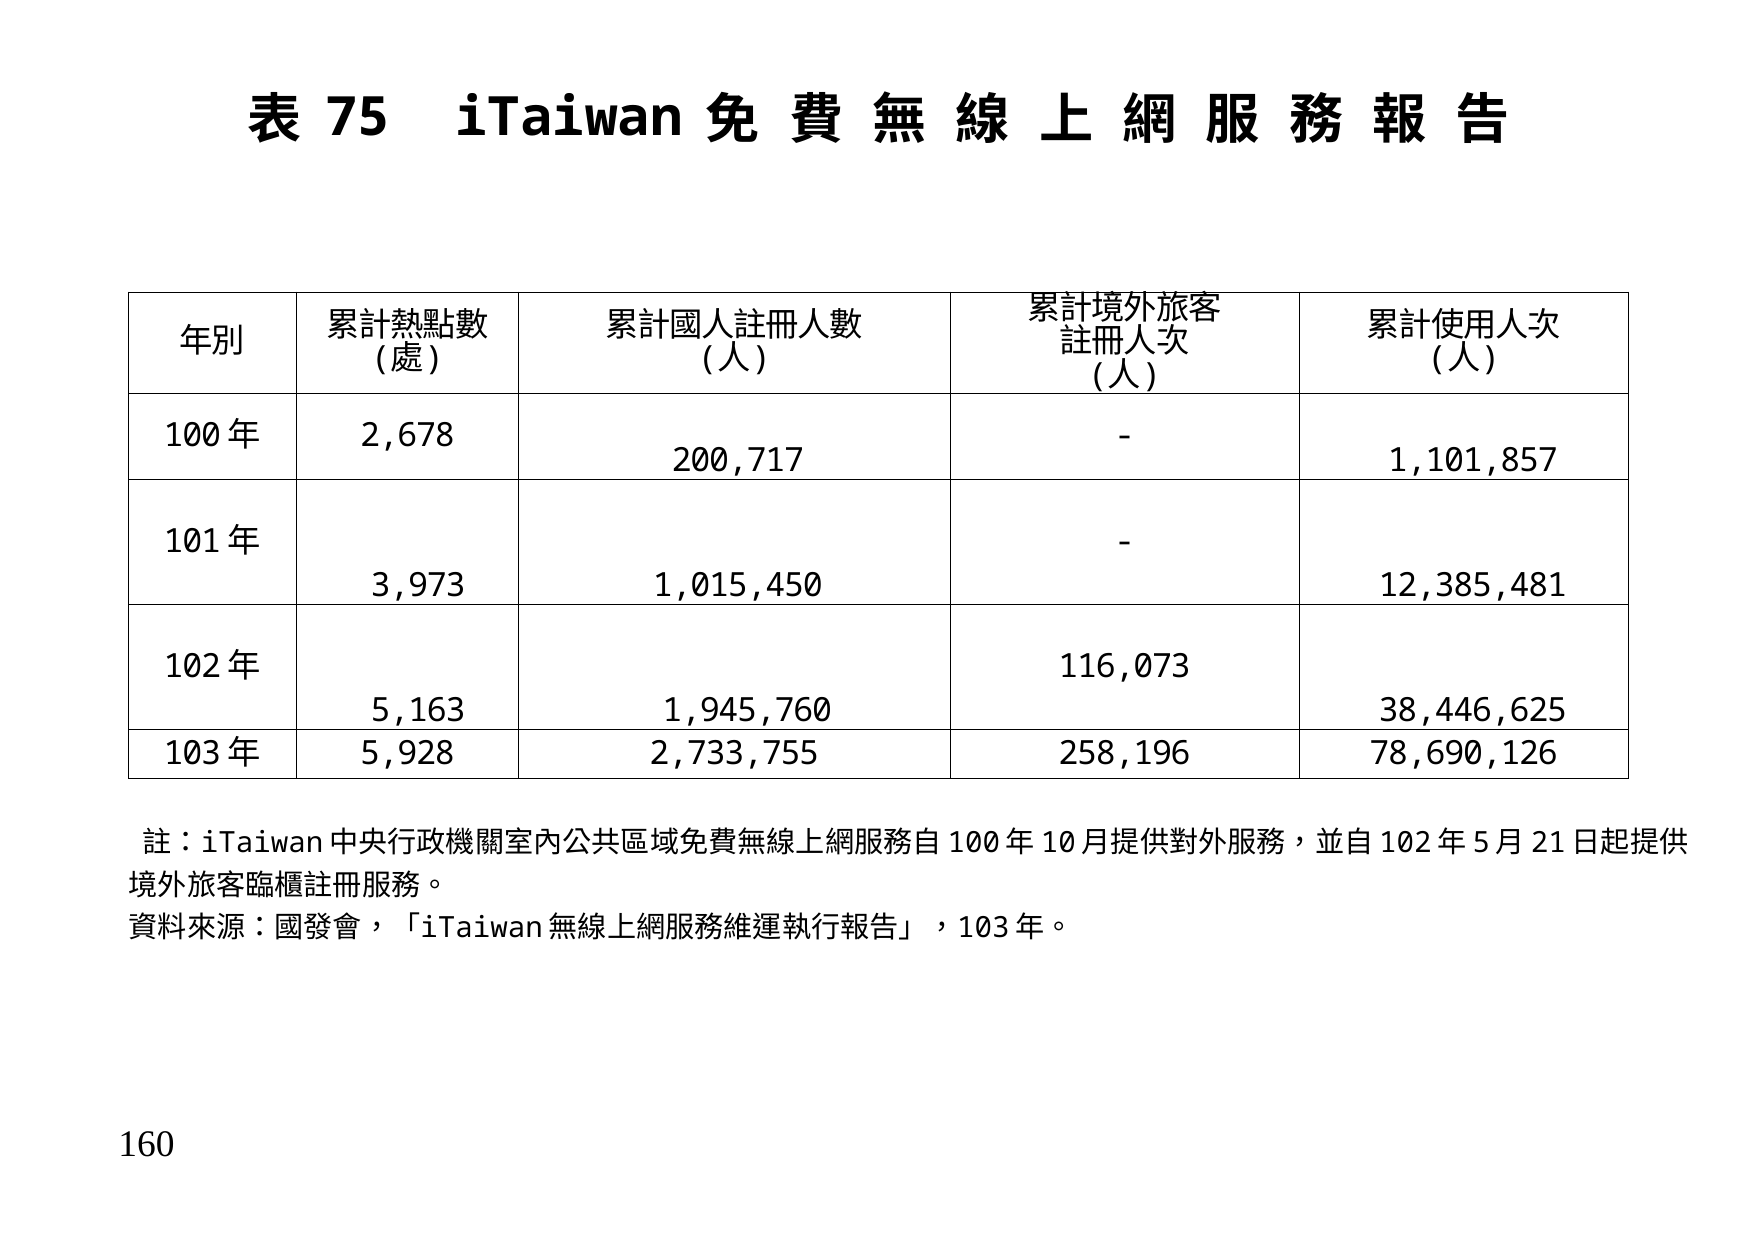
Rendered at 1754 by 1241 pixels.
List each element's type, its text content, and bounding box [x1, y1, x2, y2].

text 資料來源：國發會，「iTaiwan無線上網服務維運執行報告」，103年。 [128, 904, 1698, 946]
table_cell 5,928 [297, 730, 518, 778]
table_cell 1,101,857 [1300, 394, 1628, 479]
text 註：iTaiwan中央行政機關室內公共區域免費無線上網服務自100年10月提供對外服務，並自102年5月21日起提供境外旅客臨櫃註冊服務。 [55, 819, 1698, 904]
table_cell 2,678 [297, 394, 518, 479]
table_header 累計使用人次 (人) [1300, 293, 1628, 393]
table_cell 258,196 [951, 730, 1299, 778]
table_cell 101年 [129, 480, 296, 604]
table_cell - [951, 394, 1299, 479]
table_cell 1,015,450 [519, 480, 950, 604]
table_cell 38,446,625 [1300, 605, 1628, 729]
table_cell 78,690,126 [1300, 730, 1628, 778]
table_cell 100年 [129, 394, 296, 479]
table_cell 200,717 [519, 394, 950, 479]
table_cell 116,073 [951, 605, 1299, 729]
table_cell 12,385,481 [1300, 480, 1628, 604]
table_cell 5,163 [297, 605, 518, 729]
table_cell 3,973 [297, 480, 518, 604]
table_header 年別 [129, 293, 296, 393]
table_header 累計境外旅客 註冊人次 (人) [951, 293, 1299, 393]
table_cell - [951, 480, 1299, 604]
table_header 累計熱點數 (處) [297, 293, 518, 393]
table_cell 1,945,760 [519, 605, 950, 729]
table_cell 2,733,755 [519, 730, 950, 778]
table_header 累計國人註冊人數 (人) [519, 293, 950, 393]
subtitle 表75 iTaiwan免費無線上網服務報告 [128, 42, 1628, 167]
table_cell 103年 [129, 730, 296, 778]
table_cell 102年 [129, 605, 296, 729]
